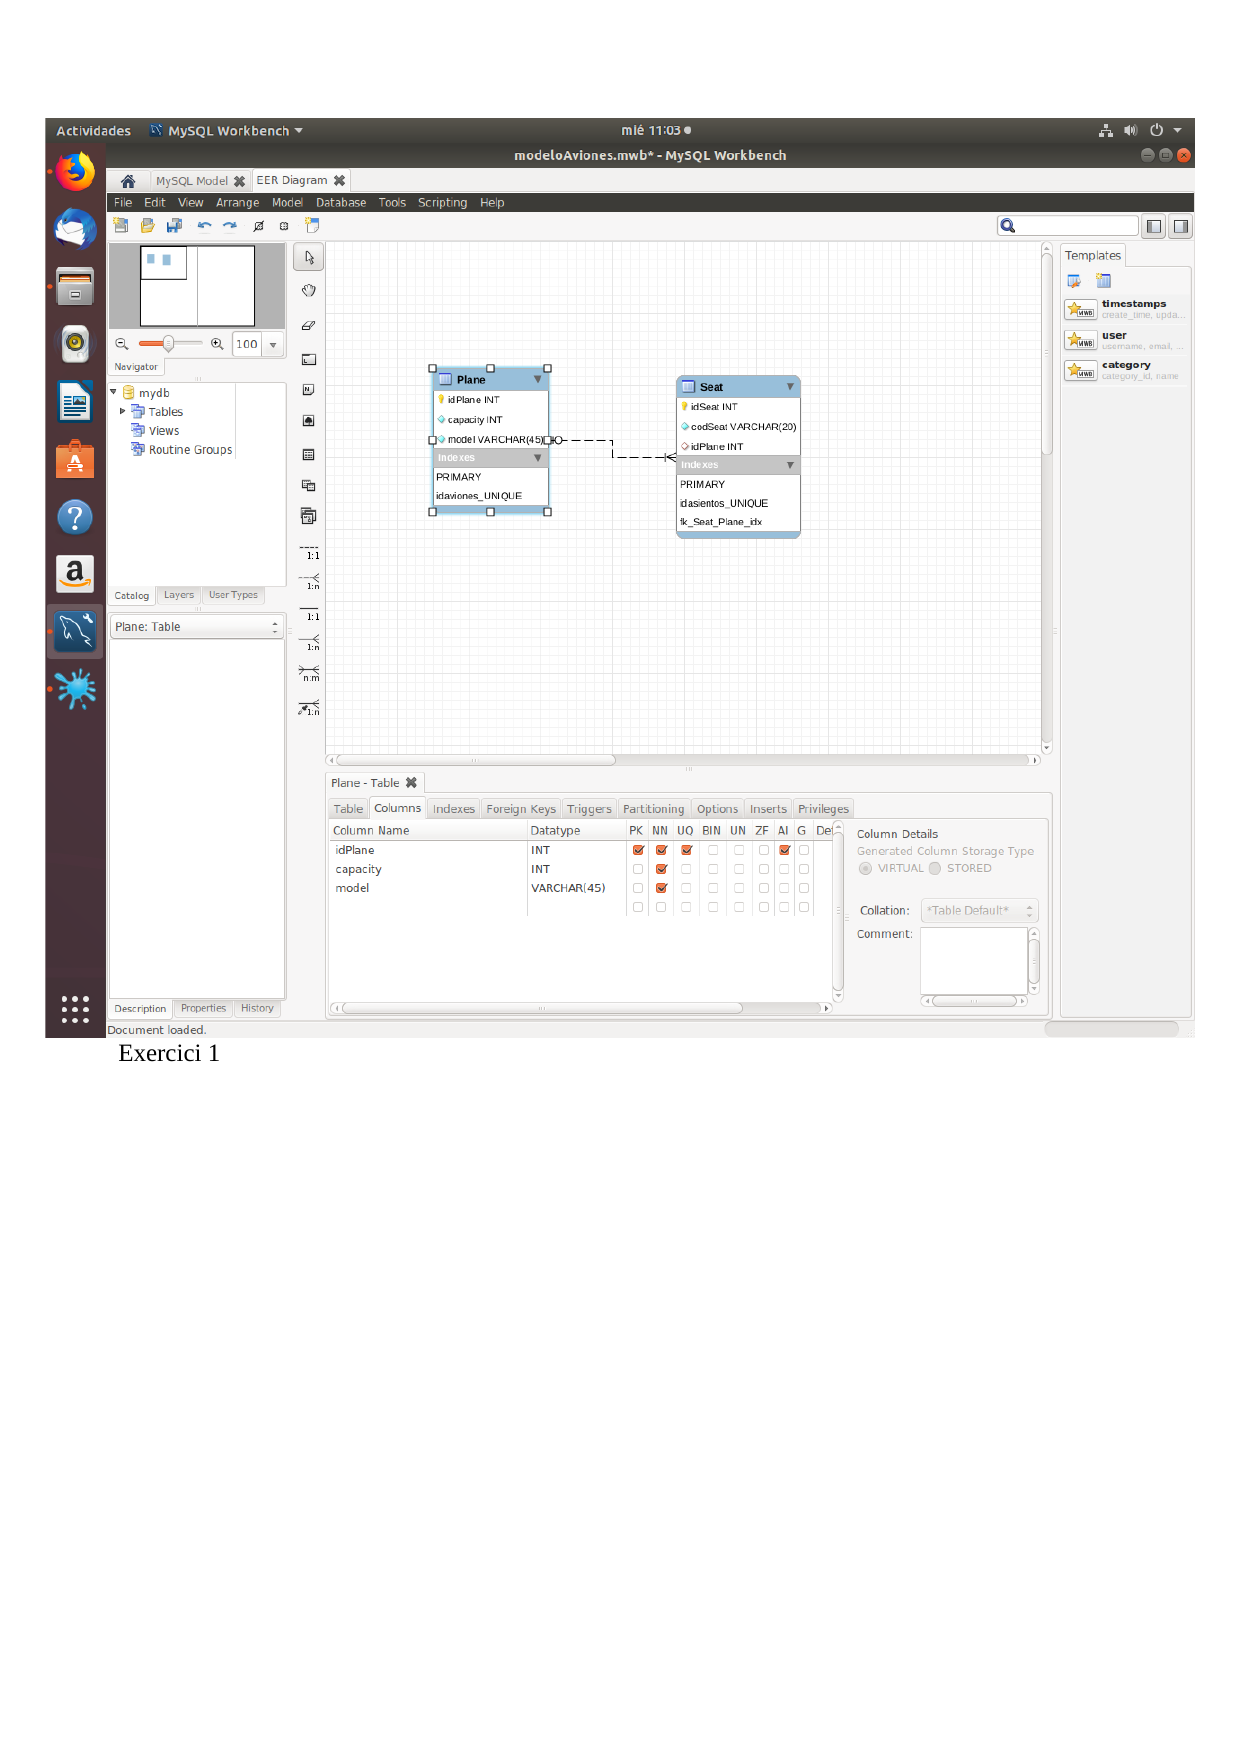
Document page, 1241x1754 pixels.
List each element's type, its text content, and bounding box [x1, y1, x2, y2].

picture [45, 118, 1195, 1038]
text Exercici 1 [118, 1038, 1122, 1066]
